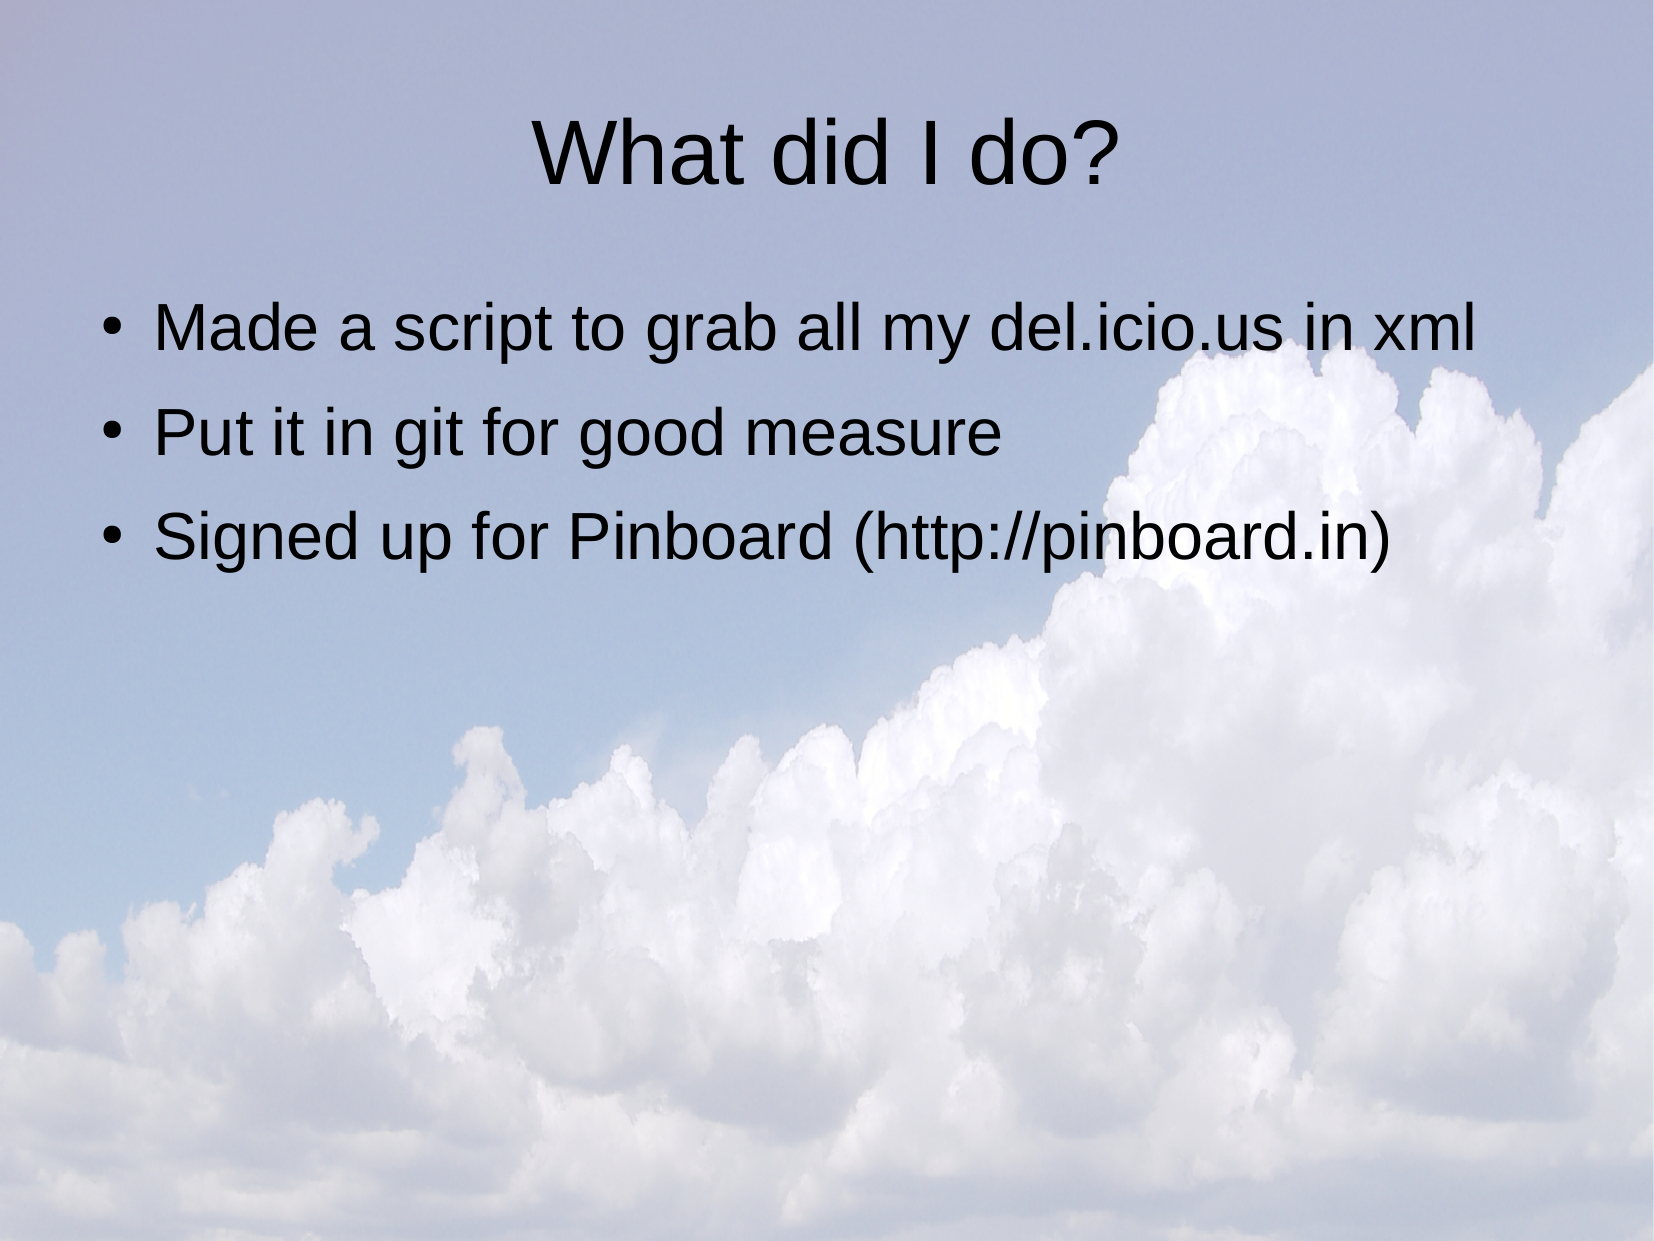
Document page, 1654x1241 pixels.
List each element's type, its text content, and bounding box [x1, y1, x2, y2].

title What did I do? [82, 56, 1571, 250]
list Made a script to grab all my del.icio.us in xml Put it in git for good measure Signed up for Pinboard (http://pinboard.in) [82, 290, 1571, 1109]
picture [0, 0, 1654, 1241]
